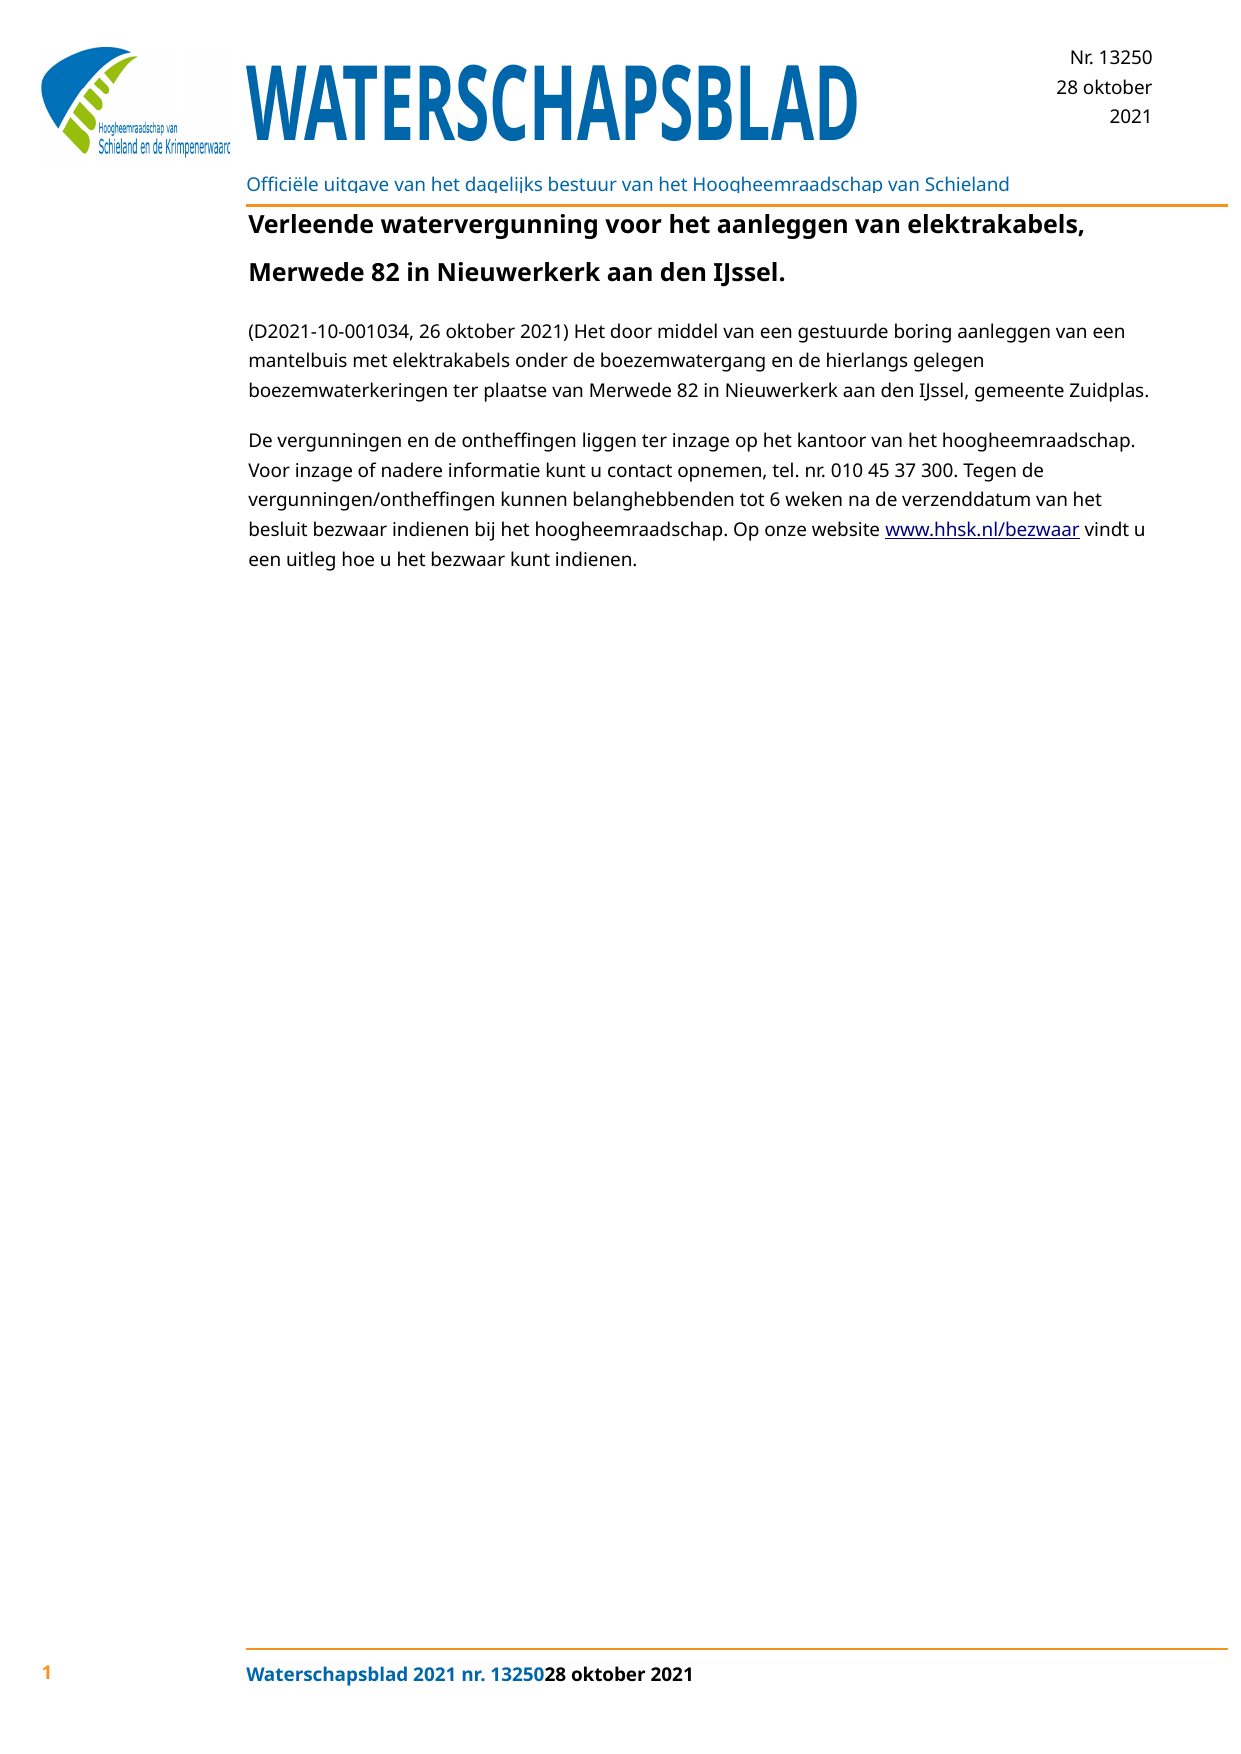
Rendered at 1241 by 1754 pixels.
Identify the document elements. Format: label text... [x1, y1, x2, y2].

text Verleende watervergunning voor het aanleggen van elektrakabels, Merwede 82 in Nieuwerkerk aan den IJssel. [248, 207, 1152, 288]
text (D2021-10-001034, 26 oktober 2021) Het door middel van een gestuurde boring aanleggen van een mantelbuis met elektrakabels onder de boezemwatergang en de hierlangs gelegen boezemwaterkeringen ter plaatse van Merwede 82 in Nieuwerkerk aan den IJssel, gemeente Zuidplas. [248, 318, 1152, 403]
text De vergunningen en de ontheffingen liggen ter inzage op het kantoor van het hoogheemraadschap. Voor inzage of nadere informatie kunt u contact opnemen, tel. nr. 010 45 37 300. Tegen de vergunningen/ontheffingen kunnen belanghebbenden tot 6 weken na de verzenddatum van het besluit bezwaar indienen bij het hoogheemraadschap. Op onze website www.hhsk.nl/bezwaar vindt u een uitleg hoe u het bezwaar kunt indienen. [248, 427, 1152, 572]
picture [41, 47, 231, 172]
